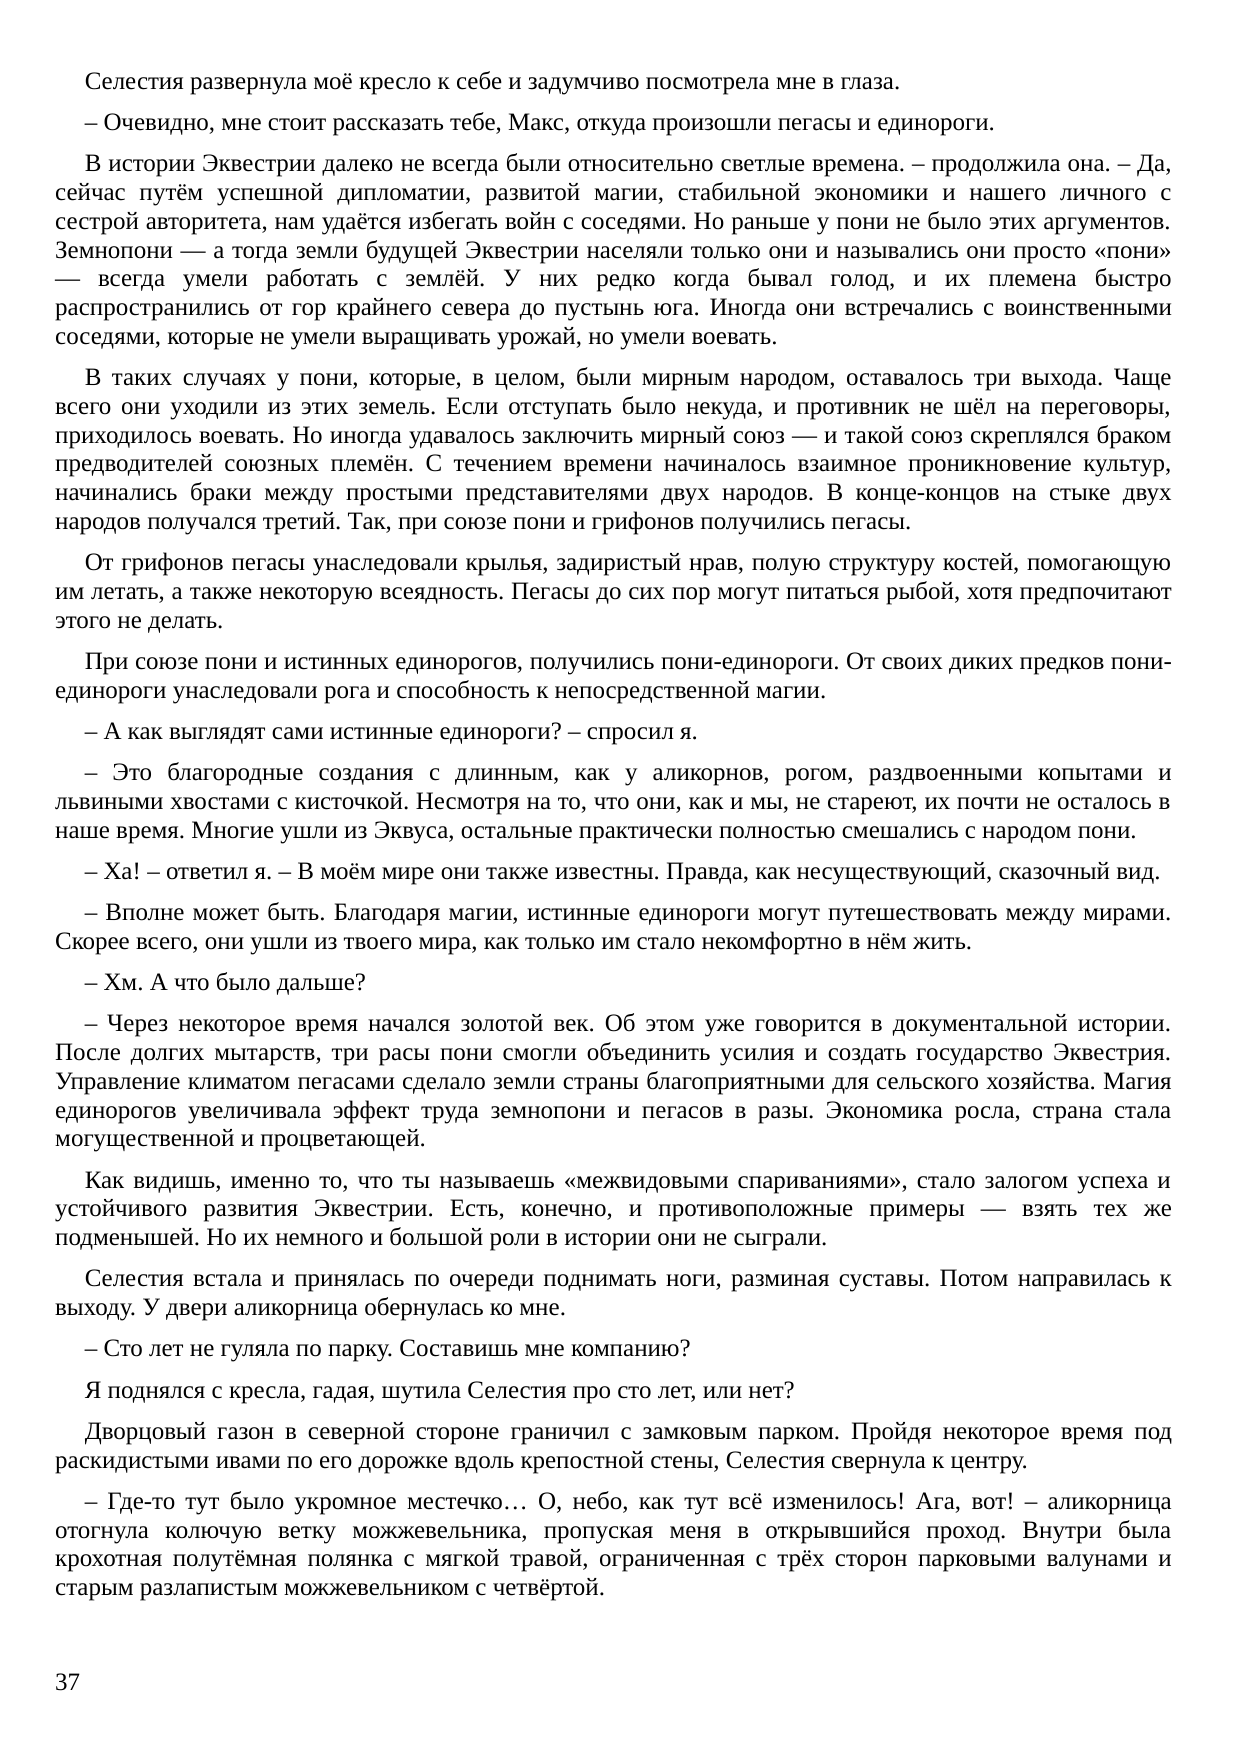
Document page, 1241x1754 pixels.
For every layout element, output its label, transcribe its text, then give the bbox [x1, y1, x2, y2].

text От грифонов пегасы унаследовали крылья, задиристый нрав, полую структуру костей, помогающую им летать, а также некоторую всеядность. Пегасы до сих пор могут питаться рыбой, хотя предпочитают этого не делать. [55, 547, 1173, 633]
text В истории Эквестрии далеко не всегда были относительно светлые времена. – продолжила она. – Да, сейчас путём успешной дипломатии, развитой магии, стабильной экономики и нашего личного с сестрой авторитета, нам удаётся избегать войн с соседями. Но раньше у пони не было этих аргументов. Земнопони — а тогда земли будущей Эквестрии населяли только они и назывались они просто «пони» — всегда умели работать с землёй. У них редко когда бывал голод, и их племена быстро распространились от гор крайнего севера до пустынь юга. Иногда они встречались с воинственными соседями, которые не умели выращивать урожай, но умели воевать. [55, 148, 1173, 350]
text В таких случаях у пони, которые, в целом, были мирным народом, оставалось три выхода. Чаще всего они уходили из этих земель. Если отступать было некуда, и противник не шёл на переговоры, приходилось воевать. Но иногда удавалось заключить мирный союз — и такой союз скреплялся браком предводителей союзных племён. С течением времени начиналось взаимное проникновение культур, начинались браки между простыми представителями двух народов. В конце-концов на стыке двух народов получался третий. Так, при союзе пони и грифонов получились пегасы. [55, 362, 1173, 535]
text – Вполне может быть. Благодаря магии, истинные единороги могут путешествовать между мирами. Скорее всего, они ушли из твоего мира, как только им стало некомфортно в нём жить. [55, 897, 1173, 955]
text – Ха! – ответил я. – В моём мире они также известны. Правда, как несуществующий, сказочный вид. [55, 856, 1173, 885]
text – Это благородные создания с длинным, как у аликорнов, рогом, раздвоенными копытами и львиными хвостами с кисточкой. Несмотря на то, что они, как и мы, не стареют, их почти не осталось в наше время. Многие ушли из Эквуса, остальные практически полностью смешались с народом пони. [55, 757, 1173, 843]
text – А как выглядят сами истинные единороги? – спросил я. [55, 716, 1173, 745]
text Как видишь, именно то, что ты называешь «межвидовыми спариваниями», стало залогом успеха и устойчивого развития Эквестрии. Есть, конечно, и противоположные примеры — взять тех же подменышей. Но их немного и большой роли в истории они не сыграли. [55, 1165, 1173, 1251]
text Селестия встала и принялась по очереди поднимать ноги, разминая суставы. Потом направилась к выходу. У двери аликорница обернулась ко мне. [55, 1263, 1173, 1321]
text Селестия развернула моё кресло к себе и задумчиво посмотрела мне в глаза. [55, 66, 1173, 95]
text – Через некоторое время начался золотой век. Об этом уже говорится в документальной истории. После долгих мытарств, три расы пони смогли объединить усилия и создать государство Эквестрия. Управление климатом пегасами сделало земли страны благоприятными для сельского хозяйства. Магия единорогов увеличивала эффект труда земнопони и пегасов в разы. Экономика росла, страна стала могущественной и процветающей. [55, 1008, 1173, 1152]
text – Где-то тут было укромное местечко… О, небо, как тут всё изменилось! Ага, вот! – аликорница отогнула колючую ветку можжевельника, пропуская меня в открывшийся проход. Внутри была крохотная полутёмная полянка с мягкой травой, ограниченная с трёх сторон парковыми валунами и старым разлапистым можжевельником с четвёртой. [55, 1486, 1173, 1601]
text – Сто лет не гуляла по парку. Составишь мне компанию? [55, 1333, 1173, 1362]
text – Хм. А что было дальше? [55, 967, 1173, 996]
text – Очевидно, мне стоит рассказать тебе, Макс, откуда произошли пегасы и единороги. [55, 107, 1173, 136]
text При союзе пони и истинных единорогов, получились пони-единороги. От своих диких предков пони-единороги унаследовали рога и способность к непосредственной магии. [55, 646, 1173, 703]
text Я поднялся с кресла, гадая, шутила Селестия про сто лет, или нет? [55, 1375, 1173, 1403]
text Дворцовый газон в северной стороне граничил с замковым парком. Пройдя некоторое время под раскидистыми ивами по его дорожке вдоль крепостной стены, Селестия свернула к центру. [55, 1416, 1173, 1473]
